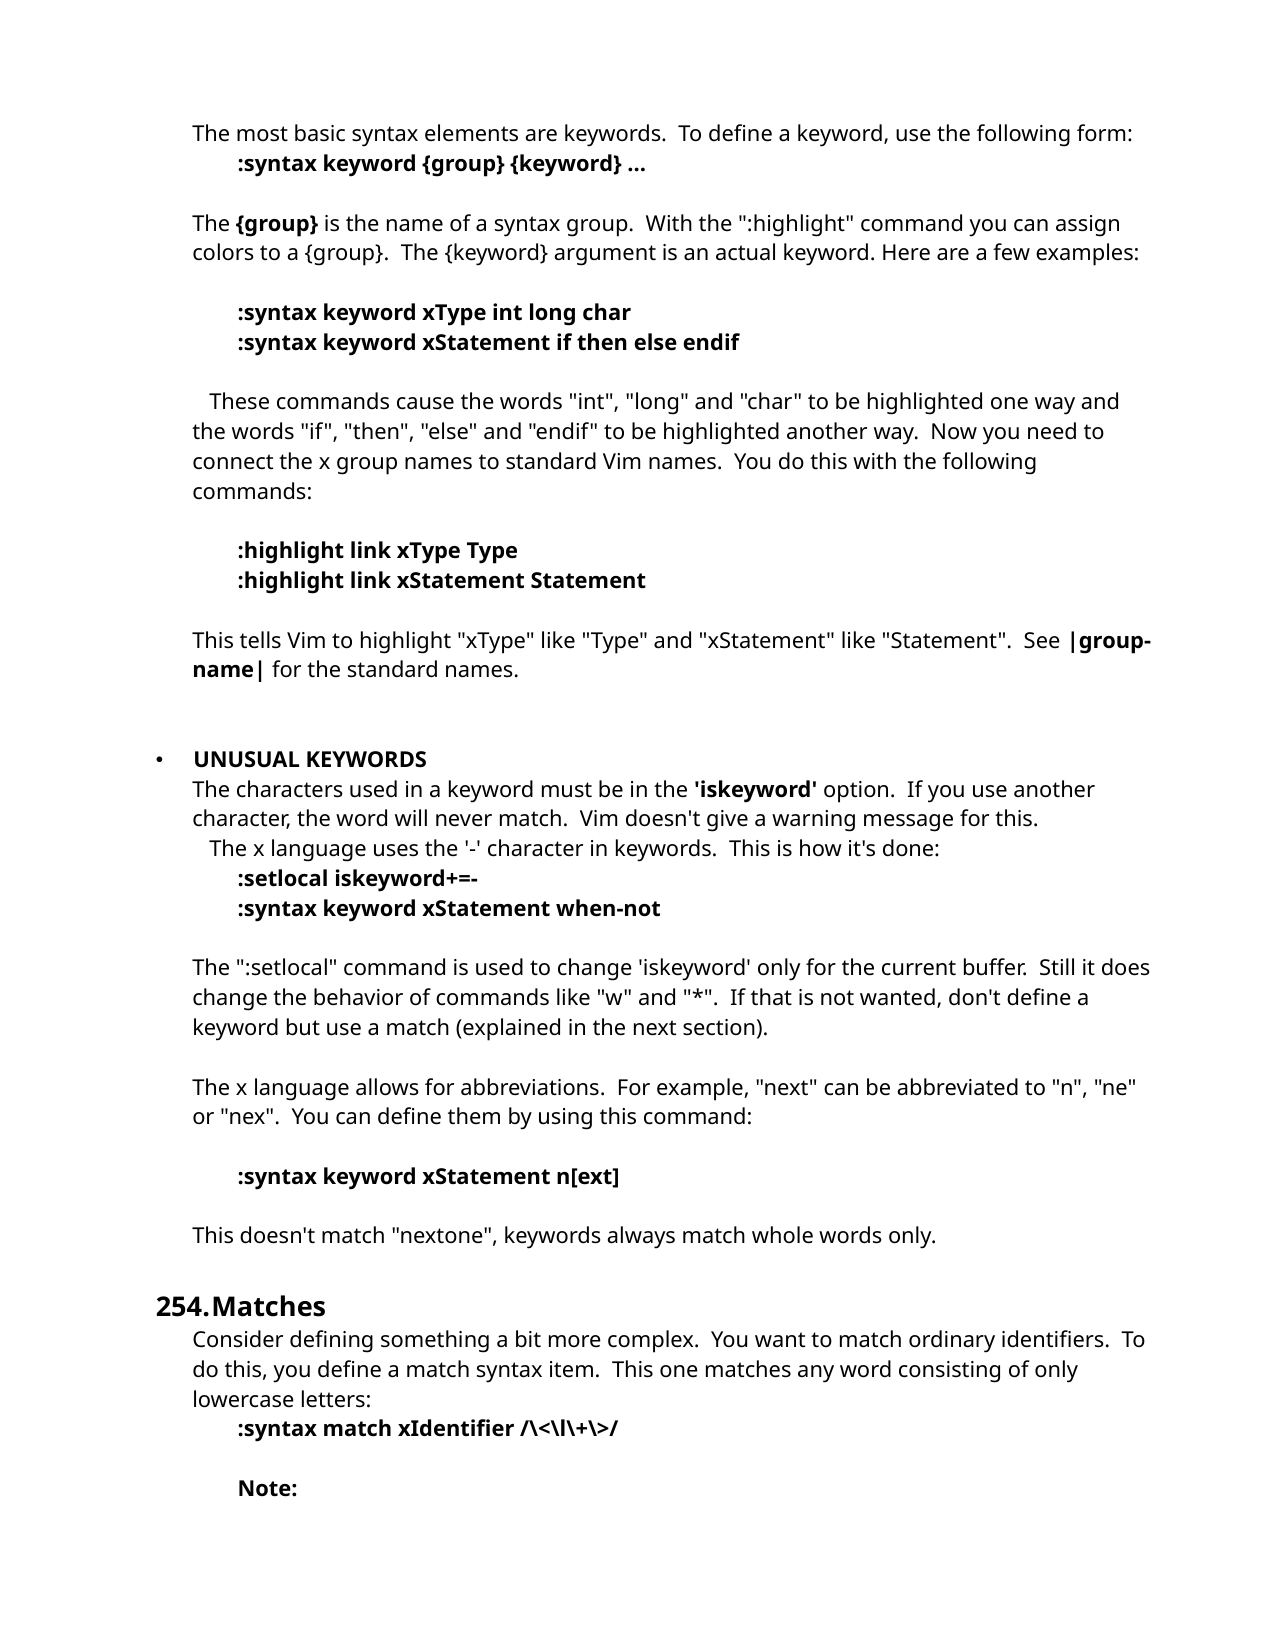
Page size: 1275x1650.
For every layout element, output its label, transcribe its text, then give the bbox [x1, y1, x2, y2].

list :highlight link xType Type [192, 535, 1157, 565]
list :syntax keyword xStatement when-not [192, 893, 1157, 922]
list Note: [192, 1473, 1157, 1503]
list The x language allows for abbreviations. For example, "next" can be abbreviated to "n", "ne" or "nex". You can define them by using this command: [192, 1071, 1157, 1131]
list The x language uses the '-' character in keywords. This is how it's done: [192, 833, 1157, 863]
list :syntax keyword xStatement n[ext] [192, 1161, 1157, 1191]
list This tells Vim to highlight "xType" like "Type" and "xStatement" like "Statement". See |group-name| for the standard names. [192, 624, 1157, 684]
list :highlight link xStatement Statement [192, 565, 1157, 595]
list UNUSUAL KEYWORDS [156, 744, 1157, 773]
list This doesn't match "nextone", keywords always match whole words only. [192, 1220, 1157, 1250]
list :syntax keyword {group} {keyword} ... [192, 148, 1157, 178]
list The characters used in a keyword must be in the 'iskeyword' option. If you use another character, the word will never match. Vim doesn't give a warning message for this. [192, 773, 1157, 833]
list :syntax keyword xStatement if then else endif [192, 327, 1157, 356]
list :syntax match xIdentifier /\<\l\+\>/ [192, 1413, 1157, 1443]
list The {group} is the name of a syntax group. With the ":highlight" command you can assign colors to a {group}. The {keyword} argument is an actual keyword. Here are a few examples: [192, 207, 1157, 267]
list :syntax keyword xType int long char [192, 297, 1157, 327]
list The most basic syntax elements are keywords. To define a keyword, use the following form: [192, 118, 1157, 148]
list Consider defining something a bit more complex. You want to match ordinary identifiers. To do this, you define a match syntax item. This one matches any word consisting of only lowercase letters: [192, 1324, 1157, 1413]
list Matches [156, 1287, 1157, 1324]
list :setlocal iskeyword+=- [192, 863, 1157, 893]
list The ":setlocal" command is used to change 'iskeyword' only for the current buffer. Still it does change the behavior of commands like "w" and "*". If that is not wanted, don't define a keyword but use a match (explained in the next section). [192, 952, 1157, 1042]
list These commands cause the words "int", "long" and "char" to be highlighted one way and the words "if", "then", "else" and "endif" to be highlighted another way. Now you need to connect the x group names to standard Vim names. You do this with the following commands: [192, 386, 1157, 505]
